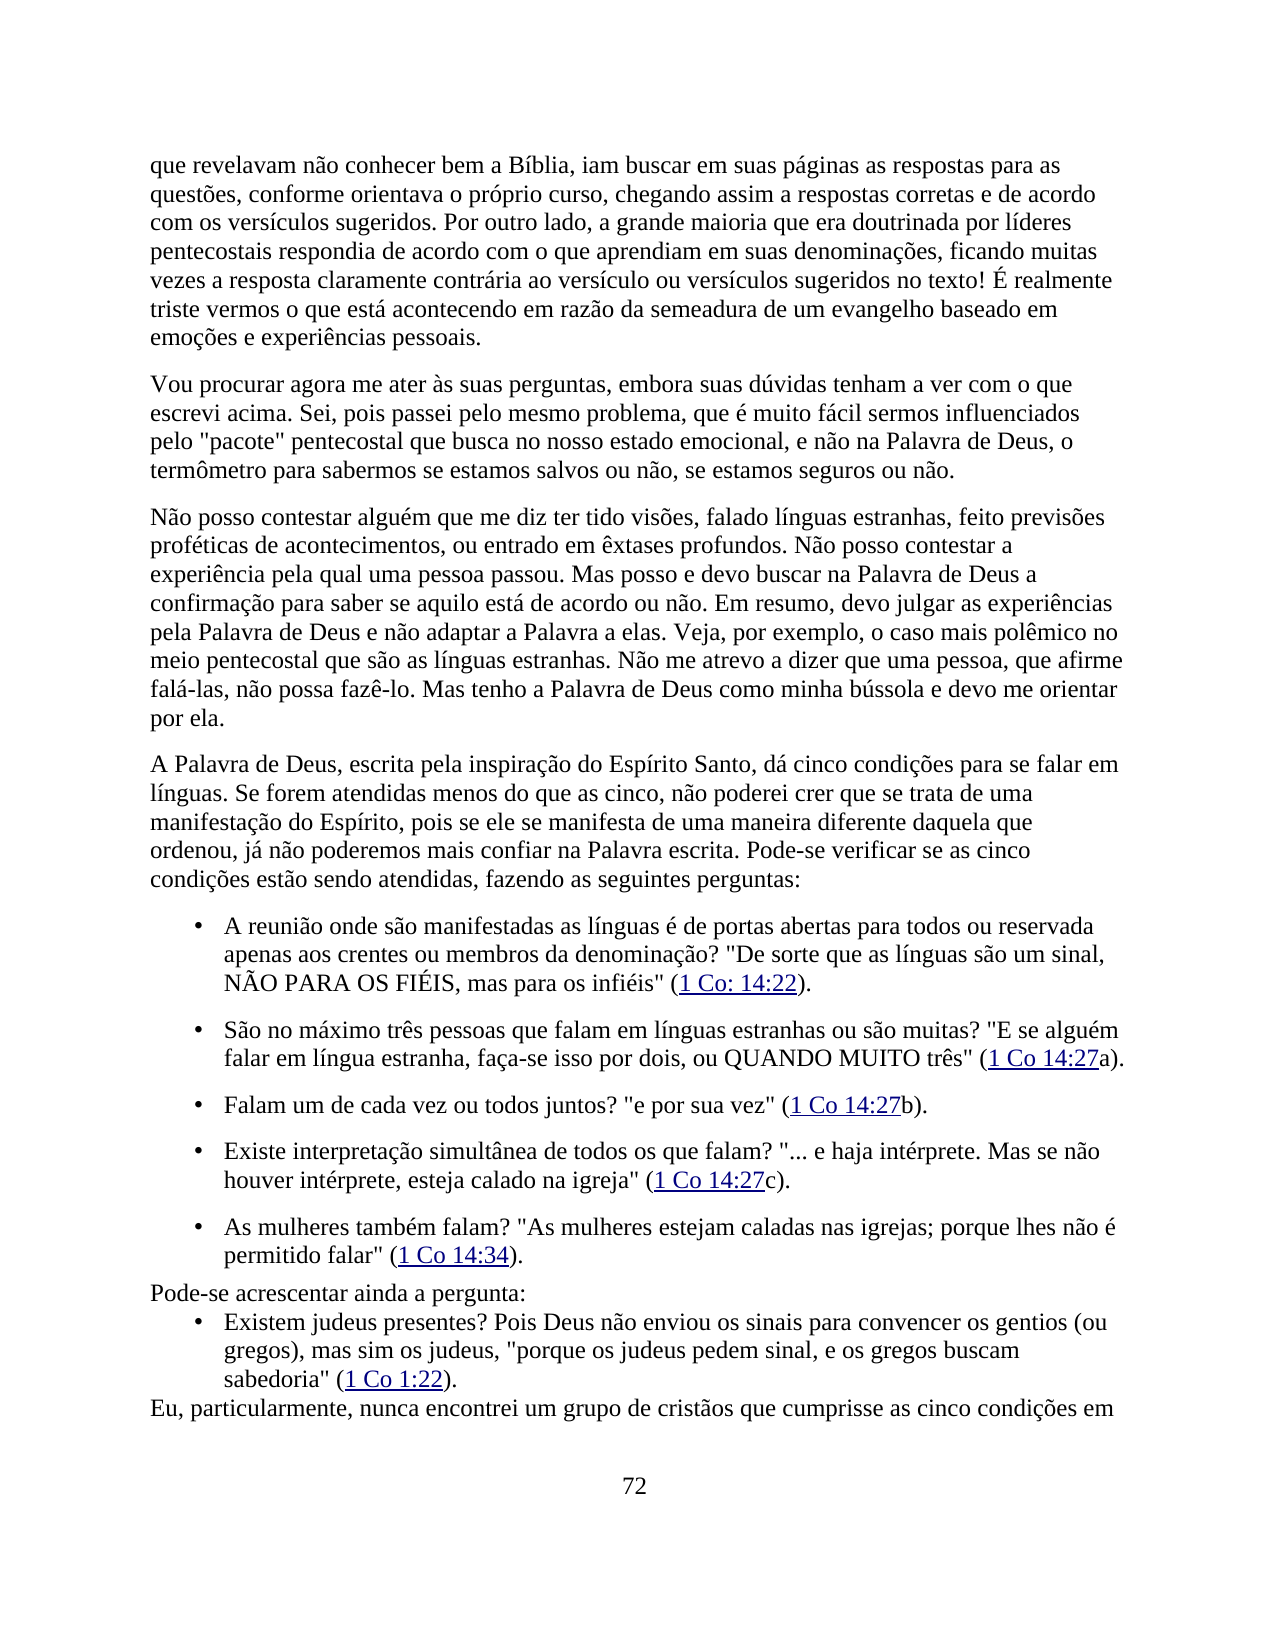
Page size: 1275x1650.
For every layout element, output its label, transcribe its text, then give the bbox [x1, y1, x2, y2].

text que revelavam não conhecer bem a Bíblia, iam buscar em suas páginas as respostas para as questões, conforme orientava o próprio curso, chegando assim a respostas corretas e de acordo com os versículos sugeridos. Por outro lado, a grande maioria que era doutrinada por líderes pentecostais respondia de acordo com o que aprendiam em suas denominações, ficando muitas vezes a resposta claramente contrária ao versículo ou versículos sugeridos no texto! É realmente triste vermos o que está acontecendo em razão da semeadura de um evangelho baseado em emoções e experiências pessoais. [150, 150, 1125, 351]
text Vou procurar agora me ater às suas perguntas, embora suas dúvidas tenham a ver com o que escrevi acima. Sei, pois passei pelo mesmo problema, que é muito fácil sermos influenciados pelo "pacote" pentecostal que busca no nosso estado emocional, e não na Palavra de Deus, o termômetro para sabermos se estamos salvos ou não, se estamos seguros ou não. [150, 369, 1125, 484]
list Falam um de cada vez ou todos juntos? "e por sua vez" (1 Co 14:27b). [194, 1090, 1125, 1119]
text A Palavra de Deus, escrita pela inspiração do Espírito Santo, dá cinco condições para se falar em línguas. Se forem atendidas menos do que as cinco, não poderei crer que se trata de uma manifestação do Espírito, pois se ele se manifesta de uma maneira diferente daquela que ordenou, já não poderemos mais confiar na Palavra escrita. Pode-se verificar se as cinco condições estão sendo atendidas, fazendo as seguintes perguntas: [150, 749, 1125, 893]
text Eu, particularmente, nunca encontrei um grupo de cristãos que cumprisse as cinco condições em [150, 1393, 1125, 1422]
list Existe interpretação simultânea de todos os que falam? "... e haja intérprete. Mas se não houver intérprete, esteja calado na igreja" (1 Co 14:27c). [194, 1136, 1125, 1194]
list Existem judeus presentes? Pois Deus não enviou os sinais para convencer os gentios (ou gregos), mas sim os judeus, "porque os judeus pedem sinal, e os gregos buscam sabedoria" (1 Co 1:22). [194, 1307, 1125, 1393]
text Não posso contestar alguém que me diz ter tido visões, falado línguas estranhas, feito previsões proféticas de acontecimentos, ou entrado em êxtases profundos. Não posso contestar a experiência pela qual uma pessoa passou. Mas posso e devo buscar na Palavra de Deus a confirmação para saber se aquilo está de acordo ou não. Em resumo, devo julgar as experiências pela Palavra de Deus e não adaptar a Palavra a elas. Veja, por exemplo, o caso mais polêmico no meio pentecostal que são as línguas estranhas. Não me atrevo a dizer que uma pessoa, que afirme falá-las, não possa fazê-lo. Mas tenho a Palavra de Deus como minha bússola e devo me orientar por ela. [150, 502, 1125, 732]
list As mulheres também falam? "As mulheres estejam caladas nas igrejas; porque lhes não é permitido falar" (1 Co 14:34). [194, 1212, 1125, 1269]
list São no máximo três pessoas que falam em línguas estranhas ou são muitas? "E se alguém falar em língua estranha, faça-se isso por dois, ou QUANDO MUITO três" (1 Co 14:27a). [194, 1015, 1125, 1072]
text Pode-se acrescentar ainda a pergunta: [150, 1278, 1125, 1307]
list A reunião onde são manifestadas as línguas é de portas abertas para todos ou reservada apenas aos crentes ou membros da denominação? "De sorte que as línguas são um sinal, NÃO PARA OS FIÉIS, mas para os infiéis" (1 Co: 14:22). [194, 911, 1125, 997]
